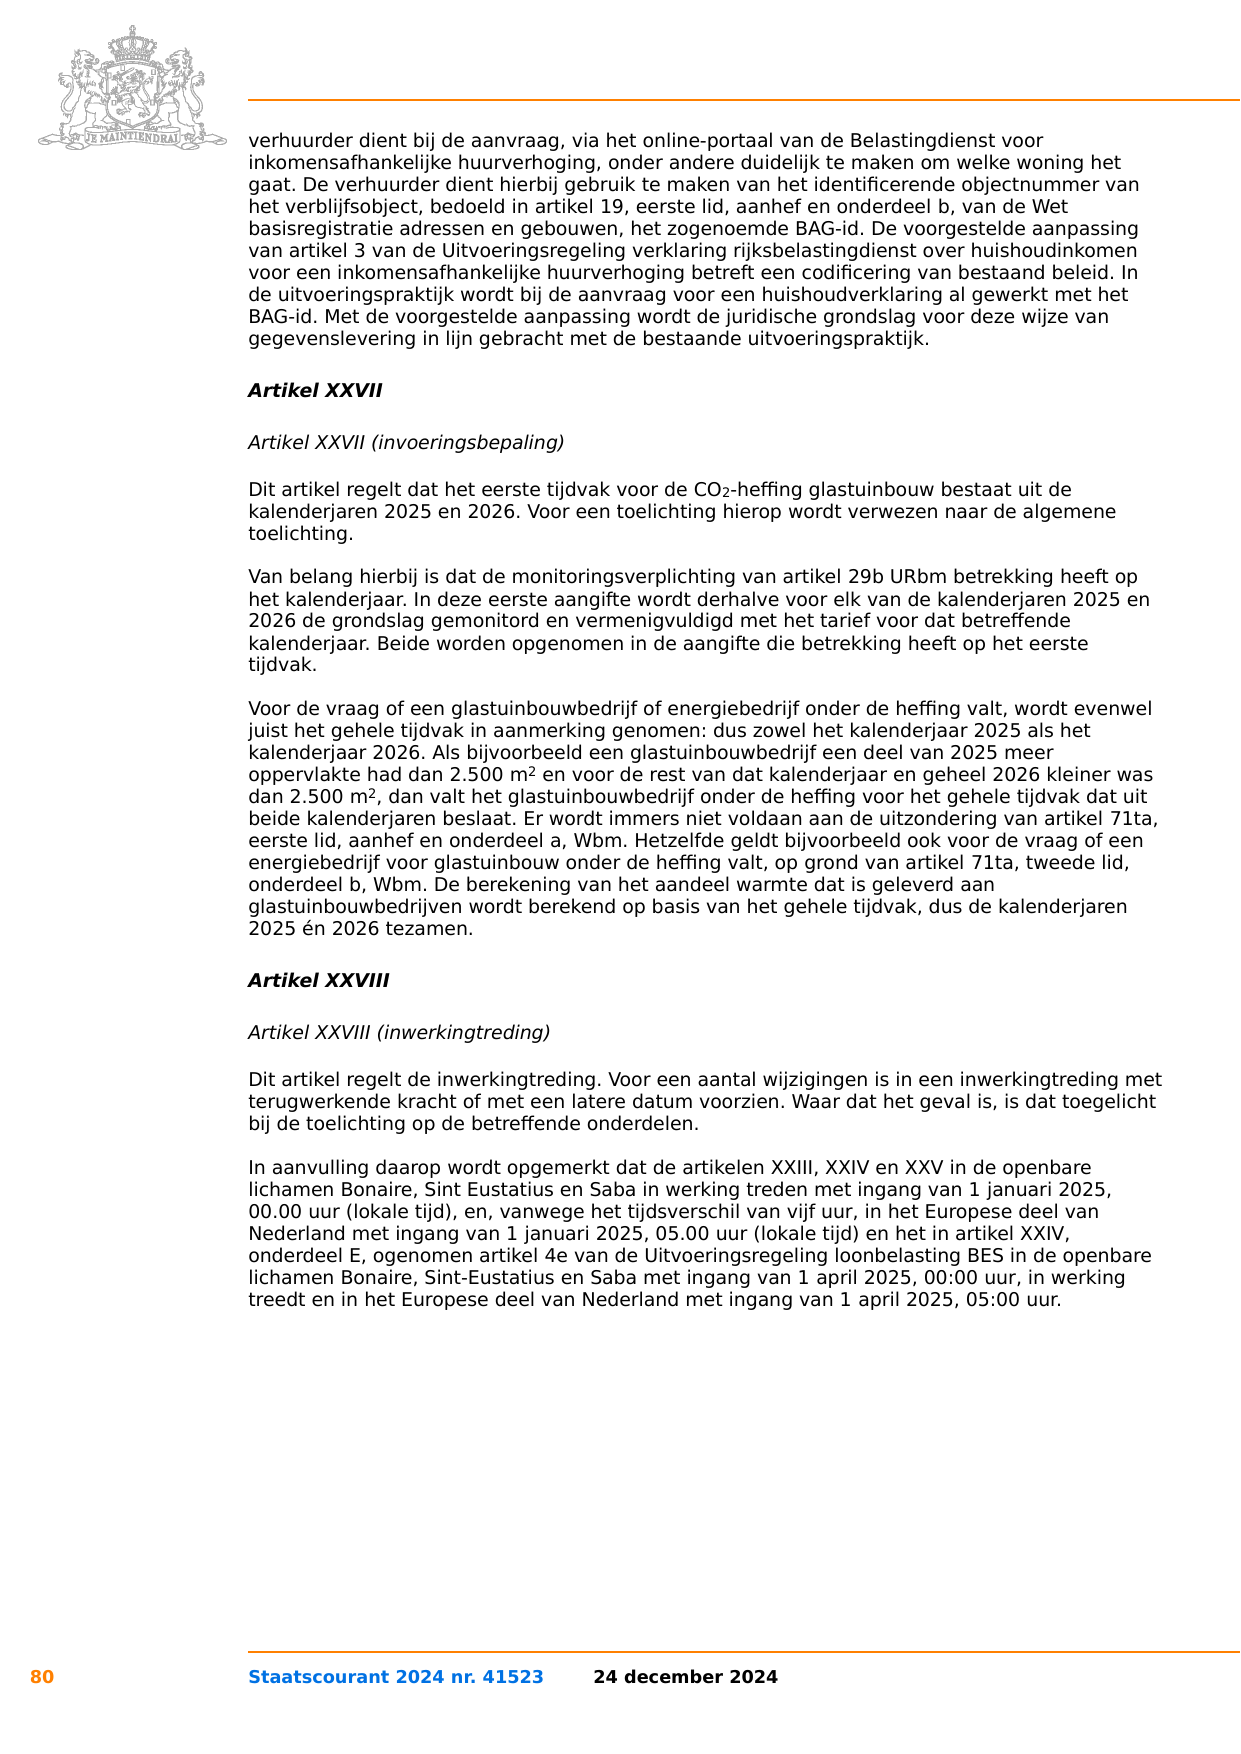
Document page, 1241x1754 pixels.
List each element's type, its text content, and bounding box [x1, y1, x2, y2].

text Dit artikel regelt dat het eerste tijdvak voor de CO2-heffing glastuinbouw bestaat uit de kalenderjaren 2025 en 2026. Voor een toelichting hierop wordt verwezen naar de algemene toelichting. [248, 479, 1163, 544]
text Voor de vraag of een glastuinbouwbedrijf of energiebedrijf onder de heffing valt, wordt evenwel juist het gehele tijdvak in aanmerking genomen: dus zowel het kalenderjaar 2025 als het kalenderjaar 2026. Als bijvoorbeeld een glastuinbouwbedrijf een deel van 2025 meer oppervlakte had dan 2.500 m2 en voor de rest van dat kalenderjaar en geheel 2026 kleiner was dan 2.500 m2, dan valt het glastuinbouwbedrijf onder de heffing voor het gehele tijdvak dat uit beide kalenderjaren beslaat. Er wordt immers niet voldaan aan de uitzondering van artikel 71ta, eerste lid, aanhef en onderdeel a, Wbm. Hetzelfde geldt bijvoorbeeld ook voor de vraag of een energiebedrijf voor glastuinbouw onder de heffing valt, op grond van artikel 71ta, tweede lid, onderdeel b, Wbm. De berekening van het aandeel warmte dat is geleverd aan glastuinbouwbedrijven wordt berekend op basis van het gehele tijdvak, dus de kalenderjaren 2025 én 2026 tezamen. [248, 698, 1163, 940]
text In aanvulling daarop wordt opgemerkt dat de artikelen XXIII, XXIV en XXV in de openbare lichamen Bonaire, Sint Eustatius en Saba in werking treden met ingang van 1 januari 2025, 00.00 uur (lokale tijd), en, vanwege het tijdsverschil van vijf uur, in het Europese deel van Nederland met ingang van 1 januari 2025, 05.00 uur (lokale tijd) en het in artikel XXIV, onderdeel E, ogenomen artikel 4e van de Uitvoeringsregeling loonbelasting BES in de openbare lichamen Bonaire, Sint-Eustatius en Saba met ingang van 1 april 2025, 00:00 uur, in werking treedt en in het Europese deel van Nederland met ingang van 1 april 2025, 05:00 uur. [248, 1157, 1163, 1311]
text verhuurder dient bij de aanvraag, via het online-portaal van de Belastingdienst voor inkomensafhankelijke huurverhoging, onder andere duidelijk te maken om welke woning het gaat. De verhuurder dient hierbij gebruik te maken van het identificerende objectnummer van het verblijfsobject, bedoeld in artikel 19, eerste lid, aanhef en onderdeel b, van de Wet basisregistratie adressen en gebouwen, het zogenoemde BAG-id. De voorgestelde aanpassing van artikel 3 van de Uitvoeringsregeling verklaring rijksbelastingdienst over huishoudinkomen voor een inkomensafhankelijke huurverhoging betreft een codificering van bestaand beleid. In de uitvoeringspraktijk wordt bij de aanvraag voor een huishoudverklaring al gewerkt met het BAG-id. Met de voorgestelde aanpassing wordt de juridische grondslag voor deze wijze van gegevenslevering in lijn gebracht met de bestaande uitvoeringspraktijk. [248, 130, 1163, 350]
subtitle Artikel XXVII [248, 380, 1163, 402]
text Dit artikel regelt de inwerkingtreding. Voor een aantal wijzigingen is in een inwerkingtreding met terugwerkende kracht of met een latere datum voorzien. Waar dat het geval is, is dat toegelicht bij de toelichting op de betreffende onderdelen. [248, 1069, 1163, 1135]
subtitle Artikel XXVIII [248, 970, 1163, 992]
subtitle Artikel XXVIII (inwerkingtreding) [248, 1022, 1163, 1044]
picture [38, 25, 227, 150]
text Van belang hierbij is dat de monitoringsverplichting van artikel 29b URbm betrekking heeft op het kalenderjaar. In deze eerste aangifte wordt derhalve voor elk van de kalenderjaren 2025 en 2026 de grondslag gemonitord en vermenigvuldigd met het tarief voor dat betreffende kalenderjaar. Beide worden opgenomen in de aangifte die betrekking heeft op het eerste tijdvak. [248, 566, 1163, 676]
subtitle Artikel XXVII (invoeringsbepaling) [248, 432, 1163, 454]
